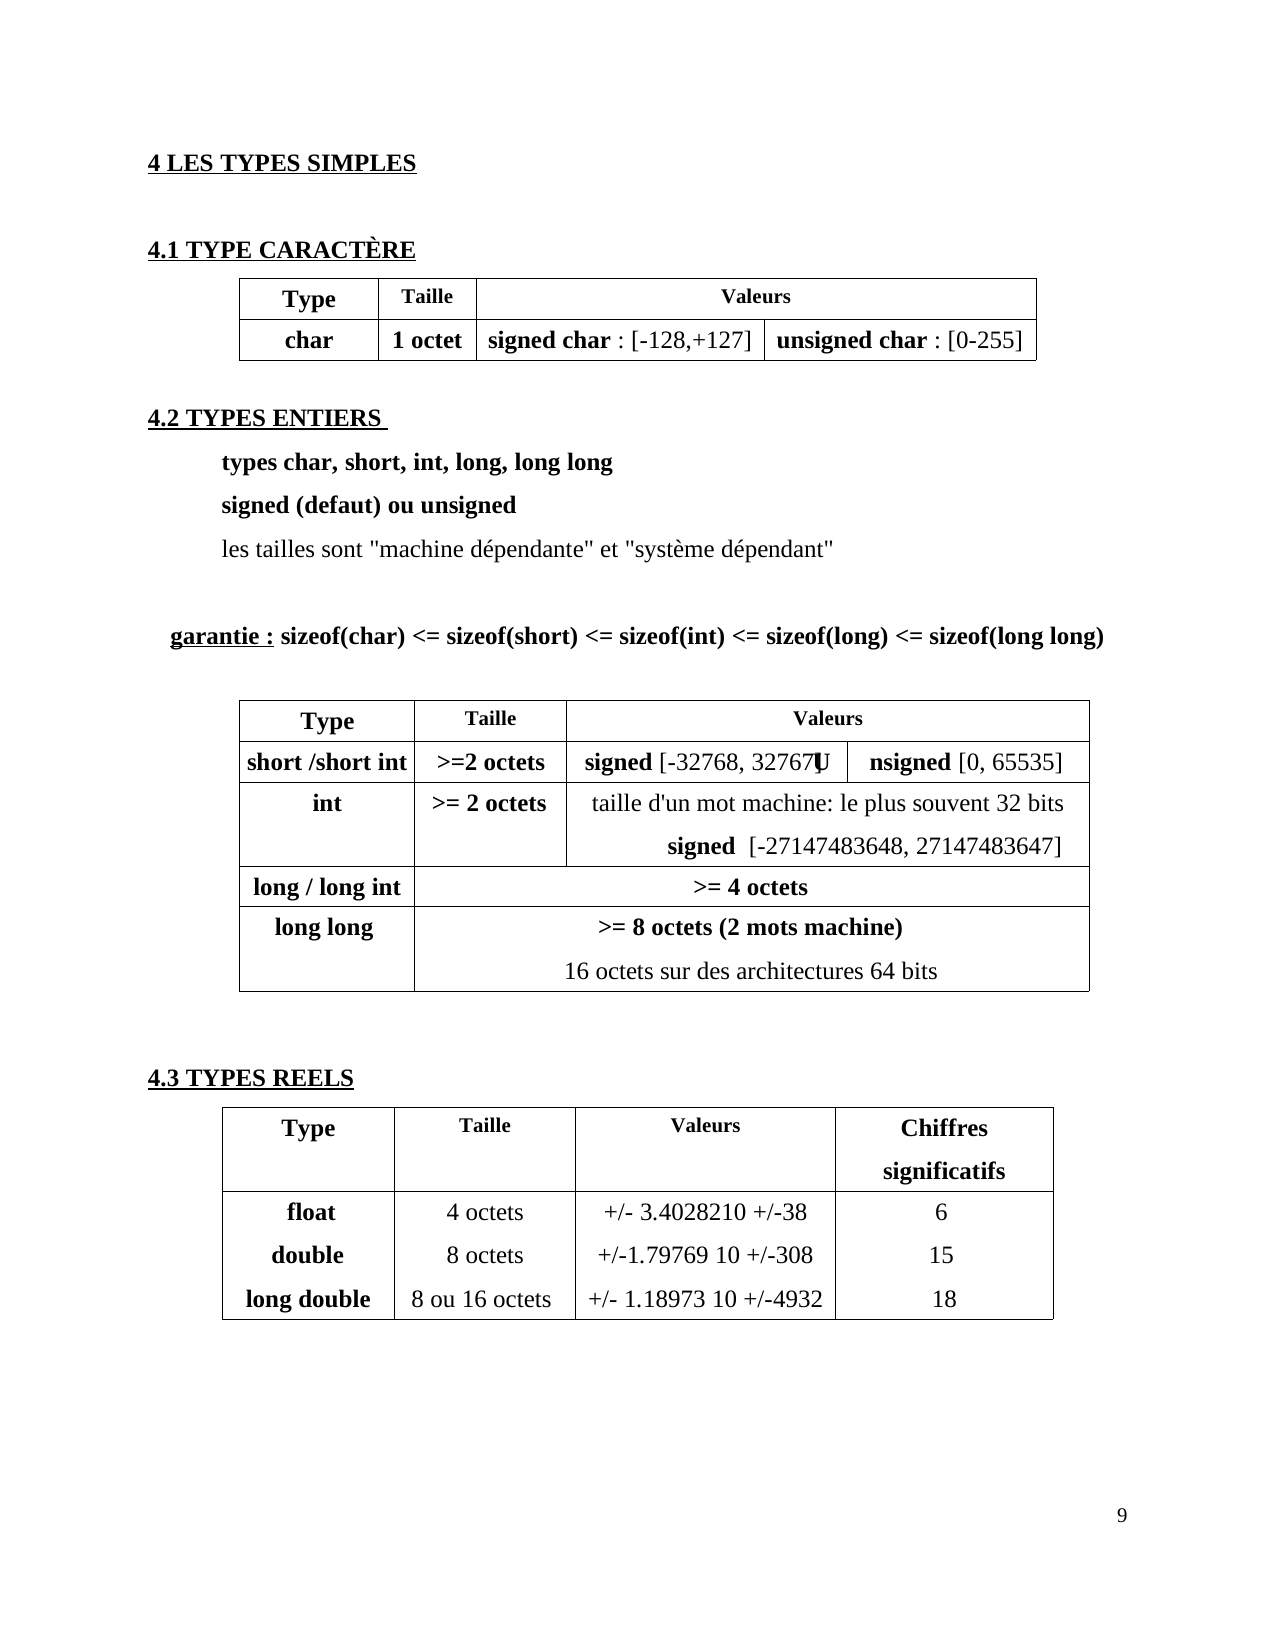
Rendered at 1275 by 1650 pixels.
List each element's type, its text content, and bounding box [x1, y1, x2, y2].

text 4.2 TYPES ENTIERS [148, 403, 1127, 432]
table_header Chiffres significatifs [836, 1108, 1053, 1191]
table_cell long / long int [240, 867, 414, 906]
text types char, short, int, long, long long [221, 447, 1127, 476]
table_cell +/- 3.4028210 +/-38 +/-1.79769 10 +/-308 +/- 1.18973 10 +/-4932 [576, 1192, 835, 1319]
table_cell short /short int [240, 742, 414, 782]
text garantie : sizeof(char) <= sizeof(short) <= sizeof(int) <= sizeof(long) <= sizeof(long long) [148, 621, 1127, 650]
table_header Valeurs [576, 1108, 835, 1191]
table_cell 4 octets 8 octets 8 ou 16 octets [395, 1192, 575, 1319]
table_cell >= 4 octets [415, 867, 1089, 906]
table_cell U nsigned [0, 65535] [848, 742, 1089, 782]
table_cell >=2 octets [415, 742, 566, 782]
table_header Taille [415, 701, 566, 741]
text signed (defaut) ou unsigned [221, 490, 1127, 519]
table_cell taille d'un mot machine: le plus souvent 32 bits signed [-27147483648, 27147483647] [567, 783, 1089, 866]
table_header Taille [379, 279, 476, 319]
table_cell int [240, 783, 414, 866]
table_header Valeurs [567, 701, 1089, 741]
table_cell unsigned char : [0-255] [765, 320, 1036, 359]
text les tailles sont "machine dépendante" et "système dépendant" [221, 534, 1127, 563]
table_cell 1 octet [379, 320, 476, 359]
table_cell >= 8 octets (2 mots machine) 16 octets sur des architectures 64 bits [415, 907, 1089, 991]
table_cell float double long double [223, 1192, 394, 1319]
table_header Type [223, 1108, 394, 1191]
table_header Taille [395, 1108, 575, 1191]
table_header Type [240, 701, 414, 741]
table_cell long long [240, 907, 414, 991]
table_cell signed char : [-128,+127] [477, 320, 764, 359]
table_header Type [240, 279, 378, 319]
list 4.1 TYPE Caractère [148, 235, 1127, 264]
table_cell signed [-32768, 32767] [567, 742, 847, 782]
list 4.3 TYPES REELS [148, 1063, 1127, 1092]
table_cell 6 15 18 [836, 1192, 1053, 1319]
table_cell >= 2 octets [415, 783, 566, 866]
text 4 LES TYPES SIMPLES [148, 148, 1127, 177]
table_cell char [240, 320, 378, 359]
table_header Valeurs [477, 279, 1036, 319]
